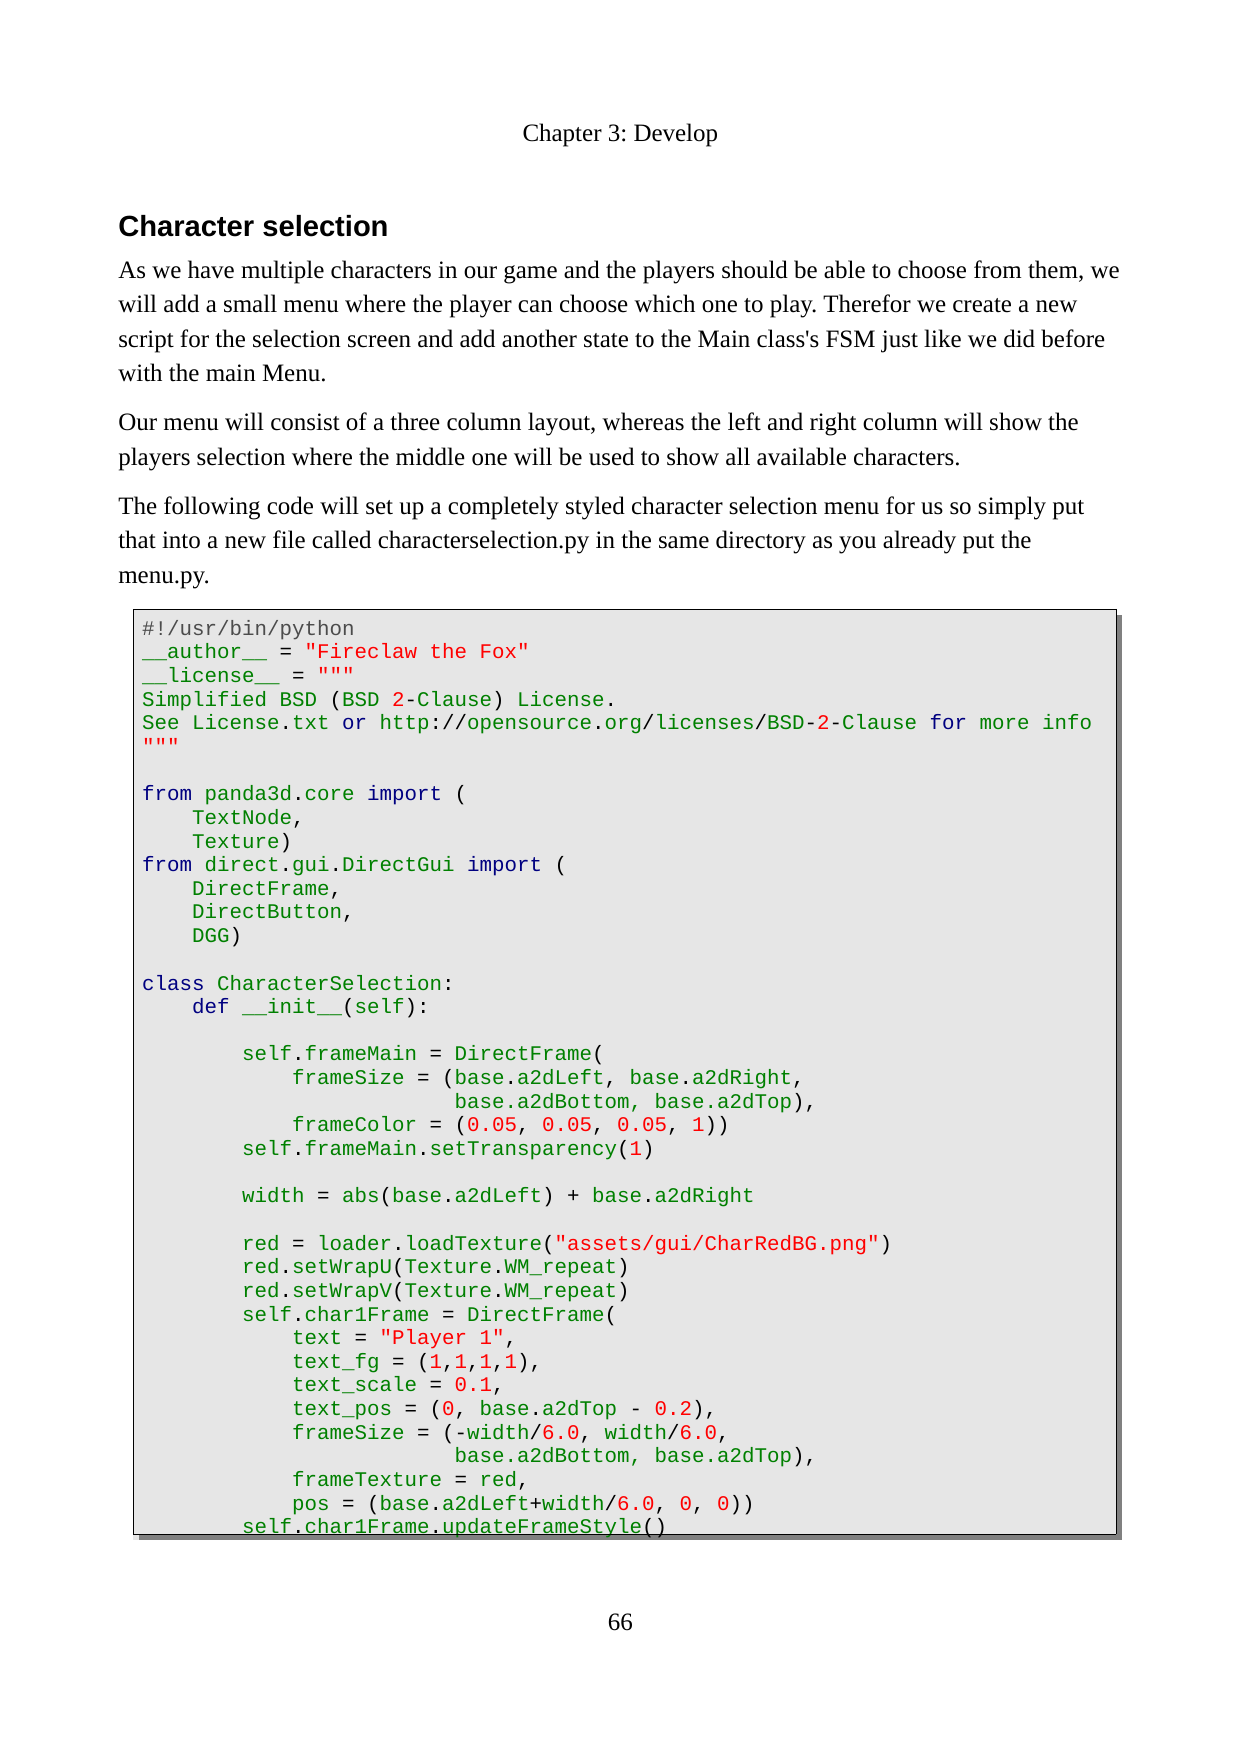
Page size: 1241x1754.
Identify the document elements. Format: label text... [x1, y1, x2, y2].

text text_fg = (1,1,1,1), [134, 1342, 1116, 1366]
text """ [134, 727, 1116, 751]
text self.char1Frame = DirectFrame( [134, 1294, 1116, 1318]
text __license__ = """ [134, 656, 1116, 680]
text As we have multiple characters in our game and the players should be able to choose from them, we will add a small menu where the player can choose which one to play. Therefor we create a new script for the selection screen and add another state to the Main class's FSM just like we did before with the main Menu. [118, 255, 1122, 387]
text class CharacterSelection: [134, 963, 1116, 987]
text Our menu will consist of a three column layout, whereas the left and right column will show the players selection where the middle one will be used to show all available characters. [118, 407, 1122, 471]
text See License.txt or http://opensource.org/licenses/BSD-2-Clause for more info [134, 703, 1116, 727]
text self.frameMain = DirectFrame( [134, 1034, 1116, 1058]
text base.a2dBottom, base.a2dTop), [134, 1082, 1116, 1105]
text frameSize = (base.a2dLeft, base.a2dRight, [134, 1058, 1116, 1082]
text base.a2dBottom, base.a2dTop), [134, 1436, 1116, 1460]
text red.setWrapV(Texture.WM_repeat) [134, 1271, 1116, 1294]
text red.setWrapU(Texture.WM_repeat) [134, 1247, 1116, 1271]
text DGG) [134, 916, 1116, 940]
text self.frameMain.setTransparency(1) [134, 1129, 1116, 1153]
text text_pos = (0, base.a2dTop - 0.2), [134, 1389, 1116, 1413]
text text_scale = 0.1, [134, 1366, 1116, 1389]
text red = loader.loadTexture("assets/gui/CharRedBG.png") [134, 1224, 1116, 1247]
text from direct.gui.DirectGui import ( [134, 845, 1116, 869]
text text = "Player 1", [134, 1318, 1116, 1342]
text frameColor = (0.05, 0.05, 0.05, 1)) [134, 1105, 1116, 1129]
text pos = (base.a2dLeft+width/6.0, 0, 0)) [134, 1484, 1116, 1507]
subtitle Character selection [118, 209, 1122, 242]
text DirectFrame, [134, 869, 1116, 893]
text __author__ = "Fireclaw the Fox" [134, 632, 1116, 656]
text TextNode, [134, 798, 1116, 822]
text The following code will set up a completely styled character selection menu for us so simply put that into a new file called characterselection.py in the same directory as you already put the menu.py. [118, 491, 1122, 588]
text width = abs(base.a2dLeft) + base.a2dRight [134, 1176, 1116, 1200]
text frameTexture = red, [134, 1460, 1116, 1484]
text DirectButton, [134, 893, 1116, 916]
text #!/usr/bin/python [134, 610, 1116, 632]
text frameSize = (-width/6.0, width/6.0, [134, 1413, 1116, 1436]
text def __init__(self): [134, 987, 1116, 1011]
text from panda3d.core import ( [134, 774, 1116, 798]
text self.char1Frame.updateFrameStyle() [134, 1507, 1116, 1534]
text Simplified BSD (BSD 2-Clause) License. [134, 680, 1116, 703]
text Texture) [134, 822, 1116, 845]
